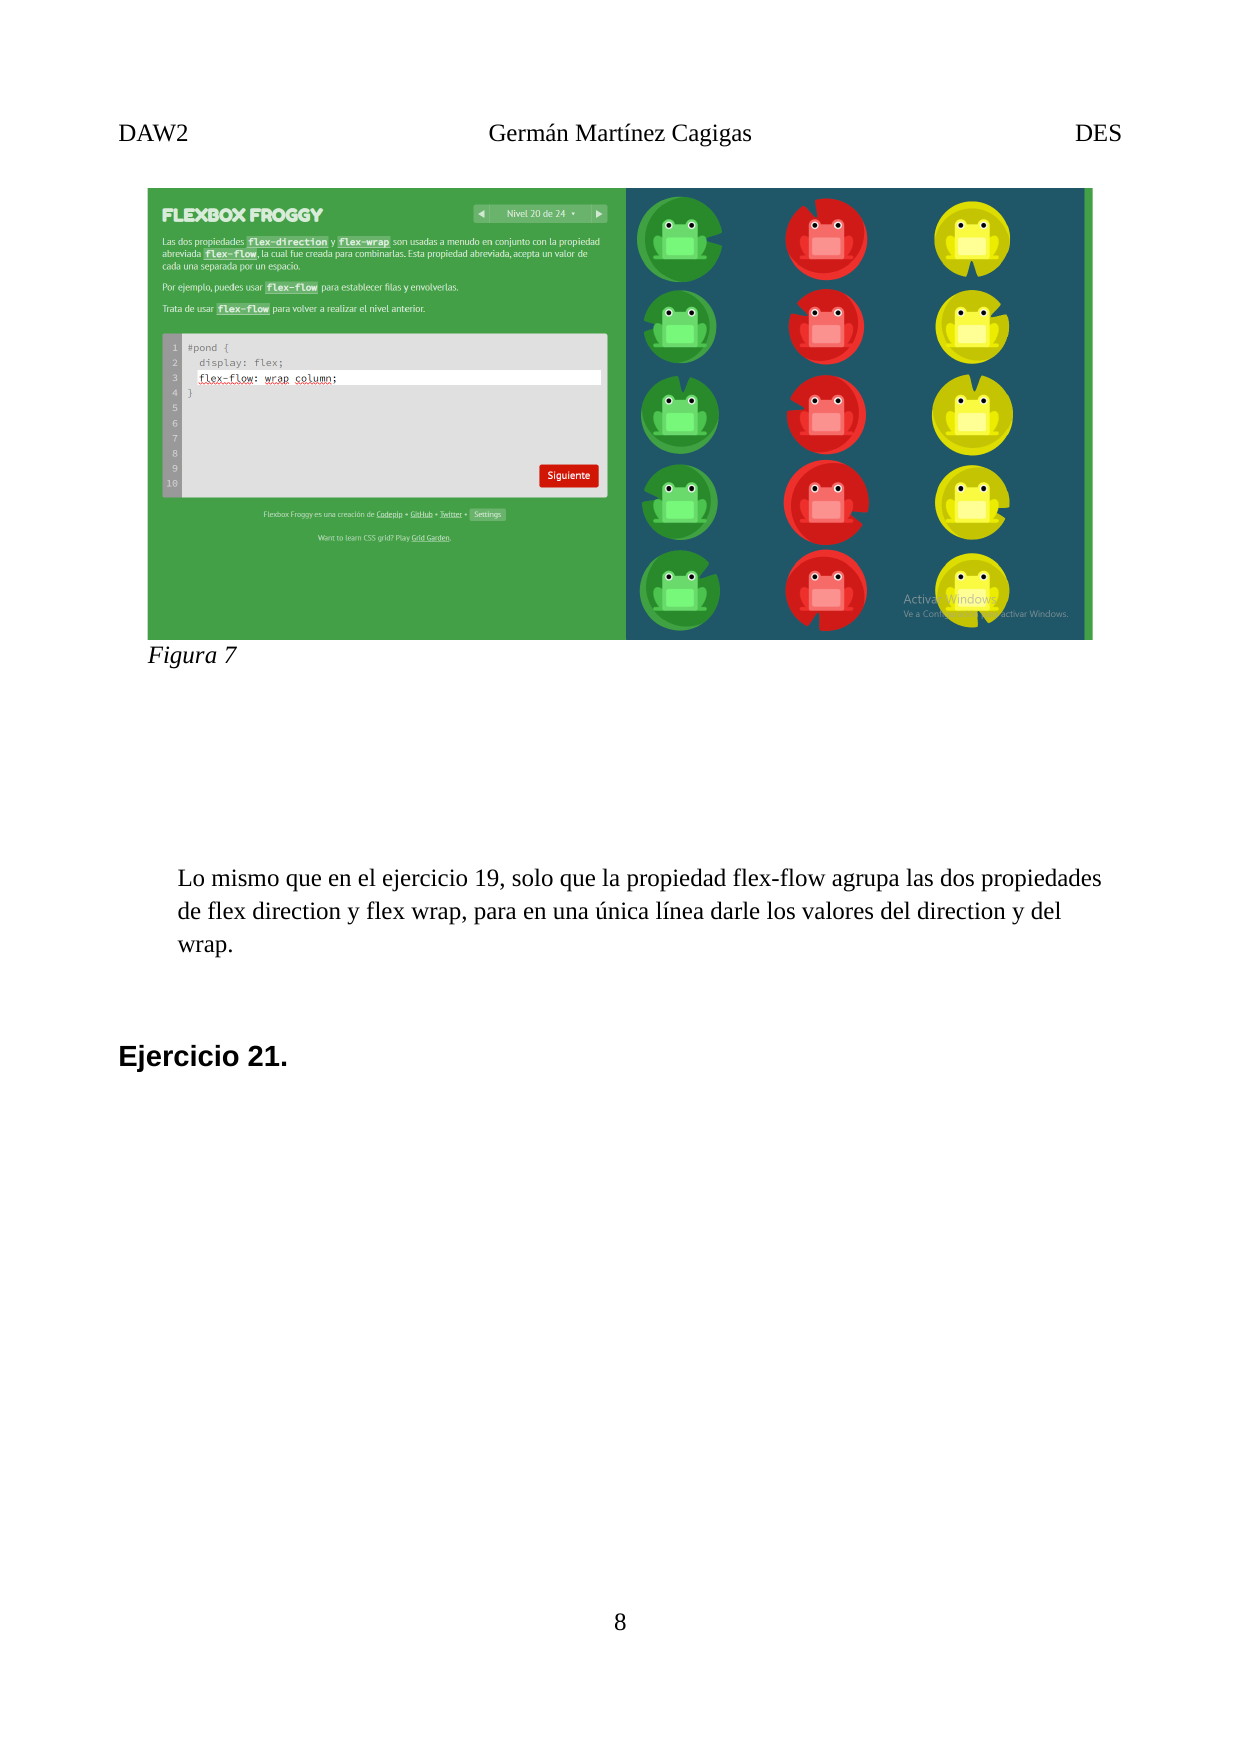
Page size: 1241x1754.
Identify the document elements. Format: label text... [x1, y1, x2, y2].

text Figura 7 [148, 640, 1093, 669]
subtitle Ejercicio 21. [118, 1039, 1122, 1073]
text Lo mismo que en el ejercicio 19, solo que la propiedad flex-flow agrupa las dos propiedades de flex direction y flex wrap, para en una única línea darle los valores del direction y del wrap. [177, 863, 1122, 958]
picture [147, 188, 1093, 640]
